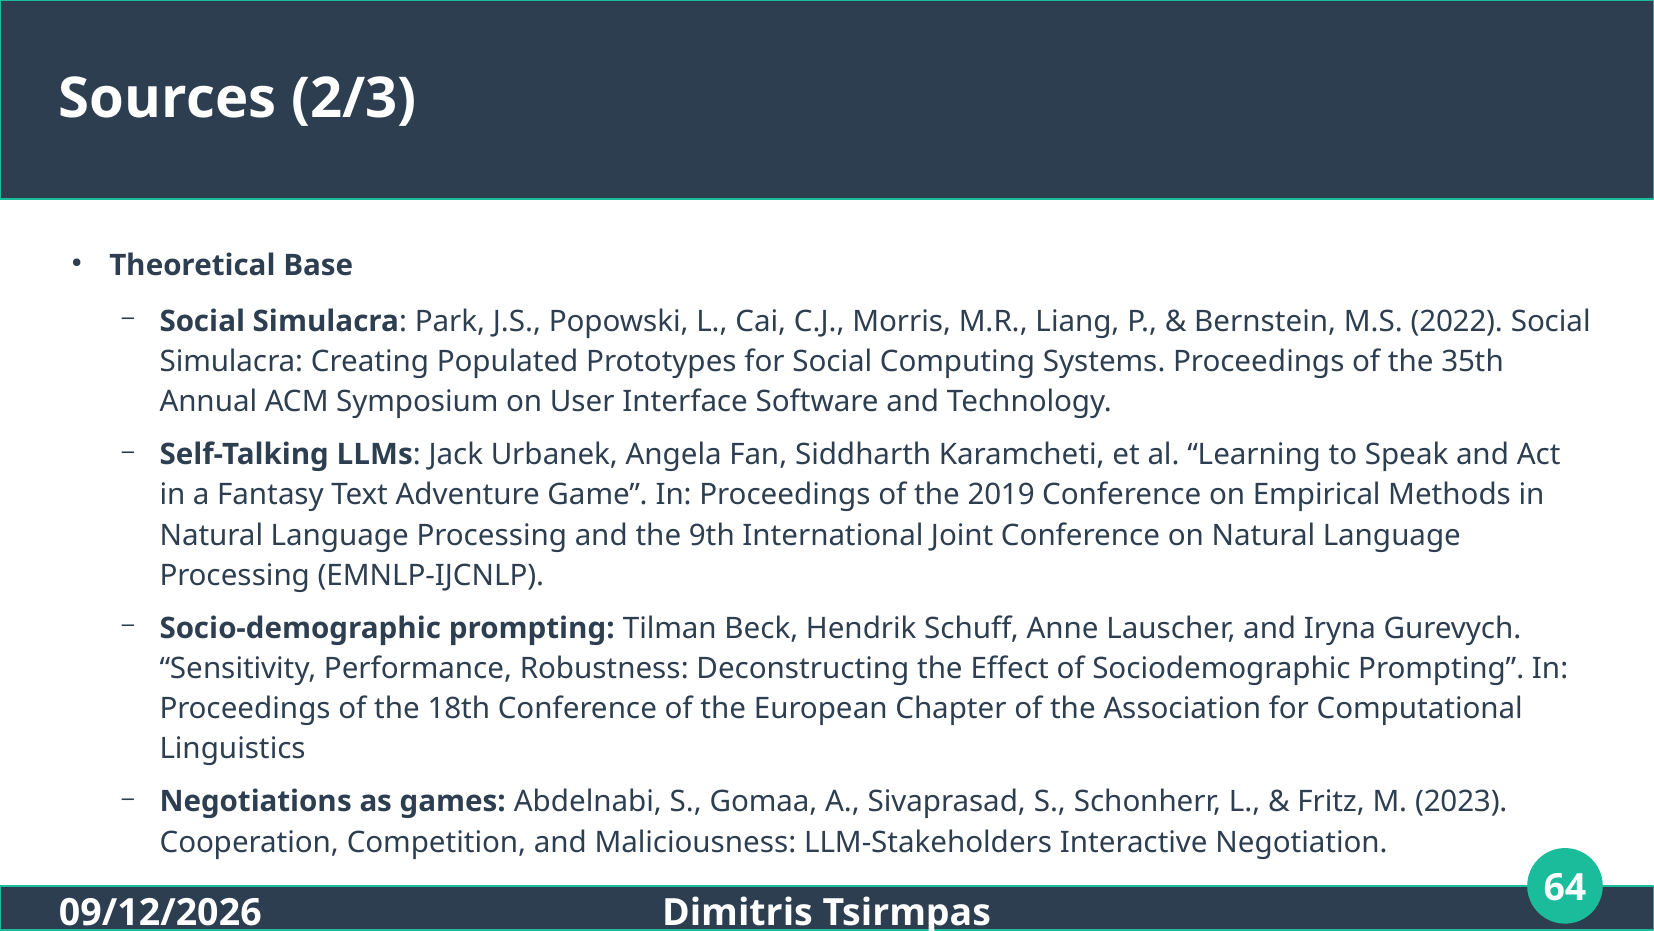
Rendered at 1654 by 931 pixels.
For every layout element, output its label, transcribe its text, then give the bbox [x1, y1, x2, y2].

list Theoretical Base Social Simulacra: Park, J.S., Popowski, L., Cai, C.J., Morris, M.R., Liang, P., & Bernstein, M.S. (2022). Social Simulacra: Creating Populated Prototypes for Social Computing Systems. Proceedings of the 35th Annual ACM Symposium on User Interface Software and Technology. Self-Talking LLMs: Jack Urbanek, Angela Fan, Siddharth Karamcheti, et al. “Learning to Speak and Act in a Fantasy Text Adventure Game”. In: Proceedings of the 2019 Conference on Empirical Methods in Natural Language Processing and the 9th International Joint Conference on Natural Language Processing (EMNLP-IJCNLP). Socio-demographic prompting: Tilman Beck, Hendrik Schuff, Anne Lauscher, and Iryna Gurevych. “Sensitivity, Performance, Robustness: Deconstructing the Effect of Sociodemographic Prompting”. In: Proceedings of the 18th Conference of the European Chapter of the Association for Computational Linguistics Negotiations as games: Abdelnabi, S., Gomaa, A., Sivaprasad, S., Schonherr, L., & Fritz, M. (2023). Cooperation, Competition, and Maliciousness: LLM-Stakeholders Interactive Negotiation. [59, 243, 1595, 864]
title Sources (2/3) [59, 37, 1595, 155]
